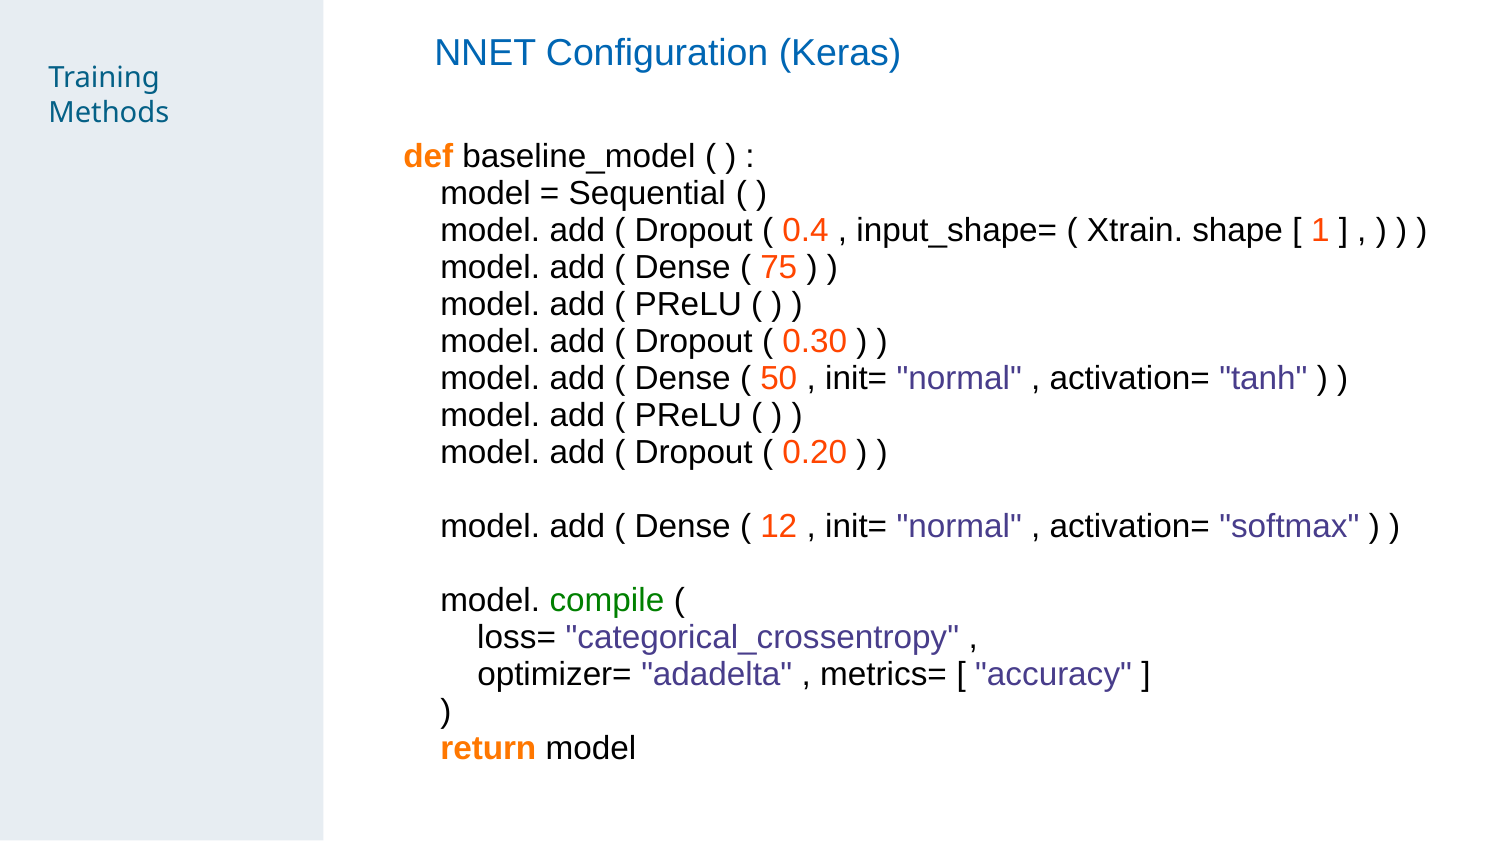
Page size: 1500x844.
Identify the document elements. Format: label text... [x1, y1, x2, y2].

text_box Training Methods [33, 50, 292, 171]
text_box def baseline_model ( ) : model = Sequential ( ) model. add ( Dropout ( 0.4 , input_shape= ( Xtrain. shape [ 1 ] , ) ) ) model. add ( Dense ( 75 ) ) model. add ( PReLU ( ) ) model. add ( Dropout ( 0.30 ) ) model. add ( Dense ( 50 , init= "normal" , activation= "tanh" ) ) model. add ( PReLU ( ) ) model. add ( Dropout ( 0.20 ) ) model. add ( Dense ( 12 , init= "normal" , activation= "softmax" ) ) model. compile ( loss= "categorical_crossentropy" , optimizer= "adadelta" , metrics= [ "accuracy" ] ) return model [388, 129, 1453, 844]
text_box [0, 0, 324, 841]
text_box NNET Configuration (Keras) [419, 20, 1111, 130]
